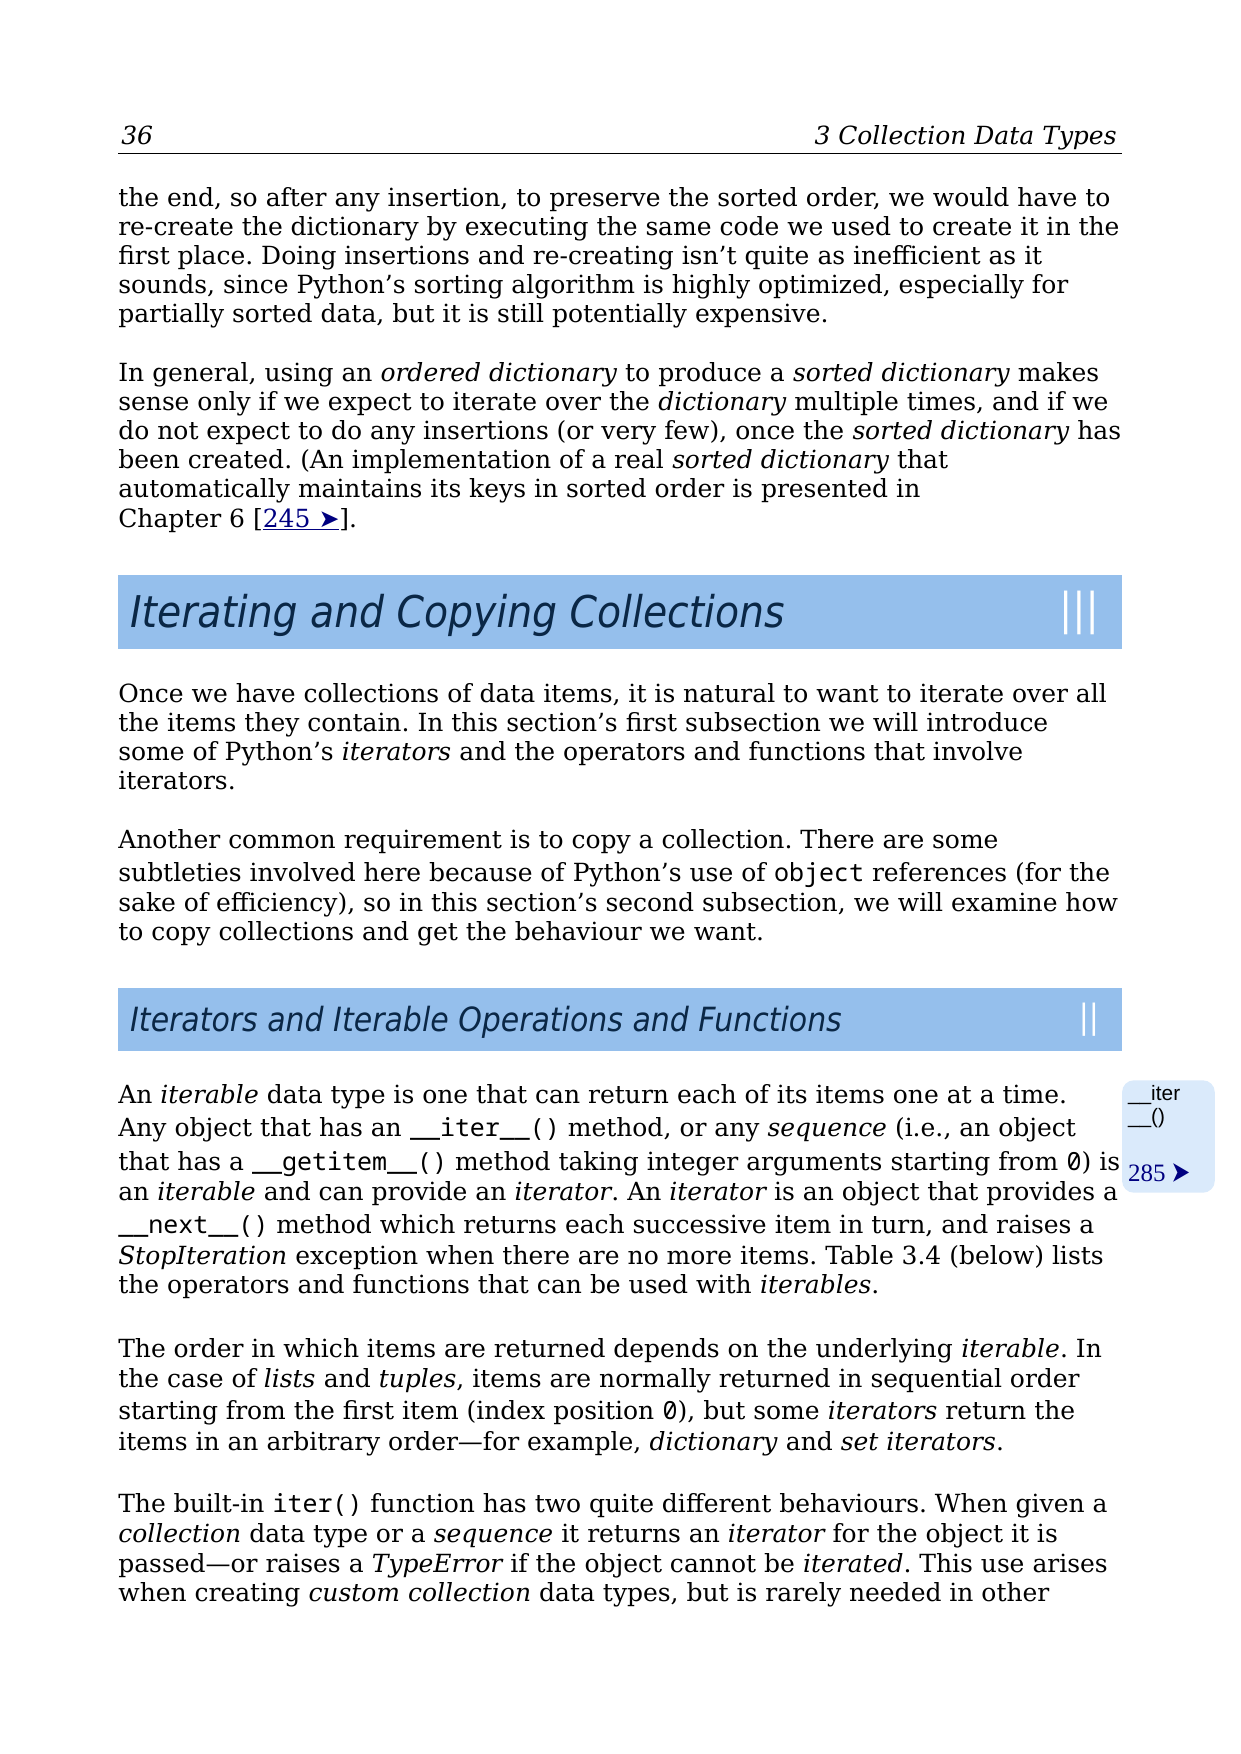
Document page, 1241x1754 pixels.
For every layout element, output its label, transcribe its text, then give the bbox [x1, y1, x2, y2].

text An iterable data type is one that can return each of its items one at a time. Any object that has an __iter__() method, or any sequence (i.e., an object that has a __getitem__() method taking integer arguments starting from 0) is an iterable and can provide an iterator. An iterator is an object that provides a __next__() method which returns each successive item in turn, and raises a StopIteration exception when there are no more items. Table 3.4 (below) lists the operators and functions that can be used with iterables. [118, 1080, 1122, 1299]
text The order in which items are returned depends on the underlying iterable. In the case of lists and tuples, items are normally returned in sequential order starting from the first item (index position 0), but some iterators return the items in an arbitrary order—for example, dictionary and set iterators. [118, 1334, 1122, 1456]
text Once we have collections of data items, it is natural to want to iterate over all the items they contain. In this section’s first subsection we will introduce some of Python’s iterators and the operators and functions that involve iterators. [118, 679, 1122, 796]
text ||| [1039, 584, 1098, 634]
subtitle Iterators and Iterable Operations and Functions [118, 988, 1122, 1051]
text the end, so after any insertion, to preserve the sorted order, we would have to re-create the dictionary by executing the same code we used to create it in the first place. Doing insertions and re-creating isn’t quite as inefficient as it sounds, since Python’s sorting algorithm is highly optimized, especially for partially sorted data, but it is still potentially expensive. [118, 183, 1122, 328]
text || [1063, 997, 1098, 1036]
text In general, using an ordered dictionary to produce a sorted dictionary makes sense only if we expect to iterate over the dictionary multiple times, and if we do not expect to do any insertions (or very few), once the sorted dictionary has been created. (An implementation of a real sorted dictionary that automatically maintains its keys in sorted order is presented in Chapter 6 [245 ➤]. [118, 358, 1122, 533]
text Another common requirement is to copy a collection. There are some subtleties involved here because of Python’s use of object references (for the sake of efficiency), so in this section’s second subsection, we will examine how to copy collections and get the behaviour we want. [118, 825, 1122, 947]
subtitle Iterating and Copying Collections [118, 575, 1122, 649]
text The built-in iter() function has two quite different behaviours. When given a collection data type or a sequence it returns an iterator for the object it is passed—or raises a TypeError if the object cannot be iterated. This use arises when creating custom collection data types, but is rarely needed in other [118, 1486, 1122, 1607]
